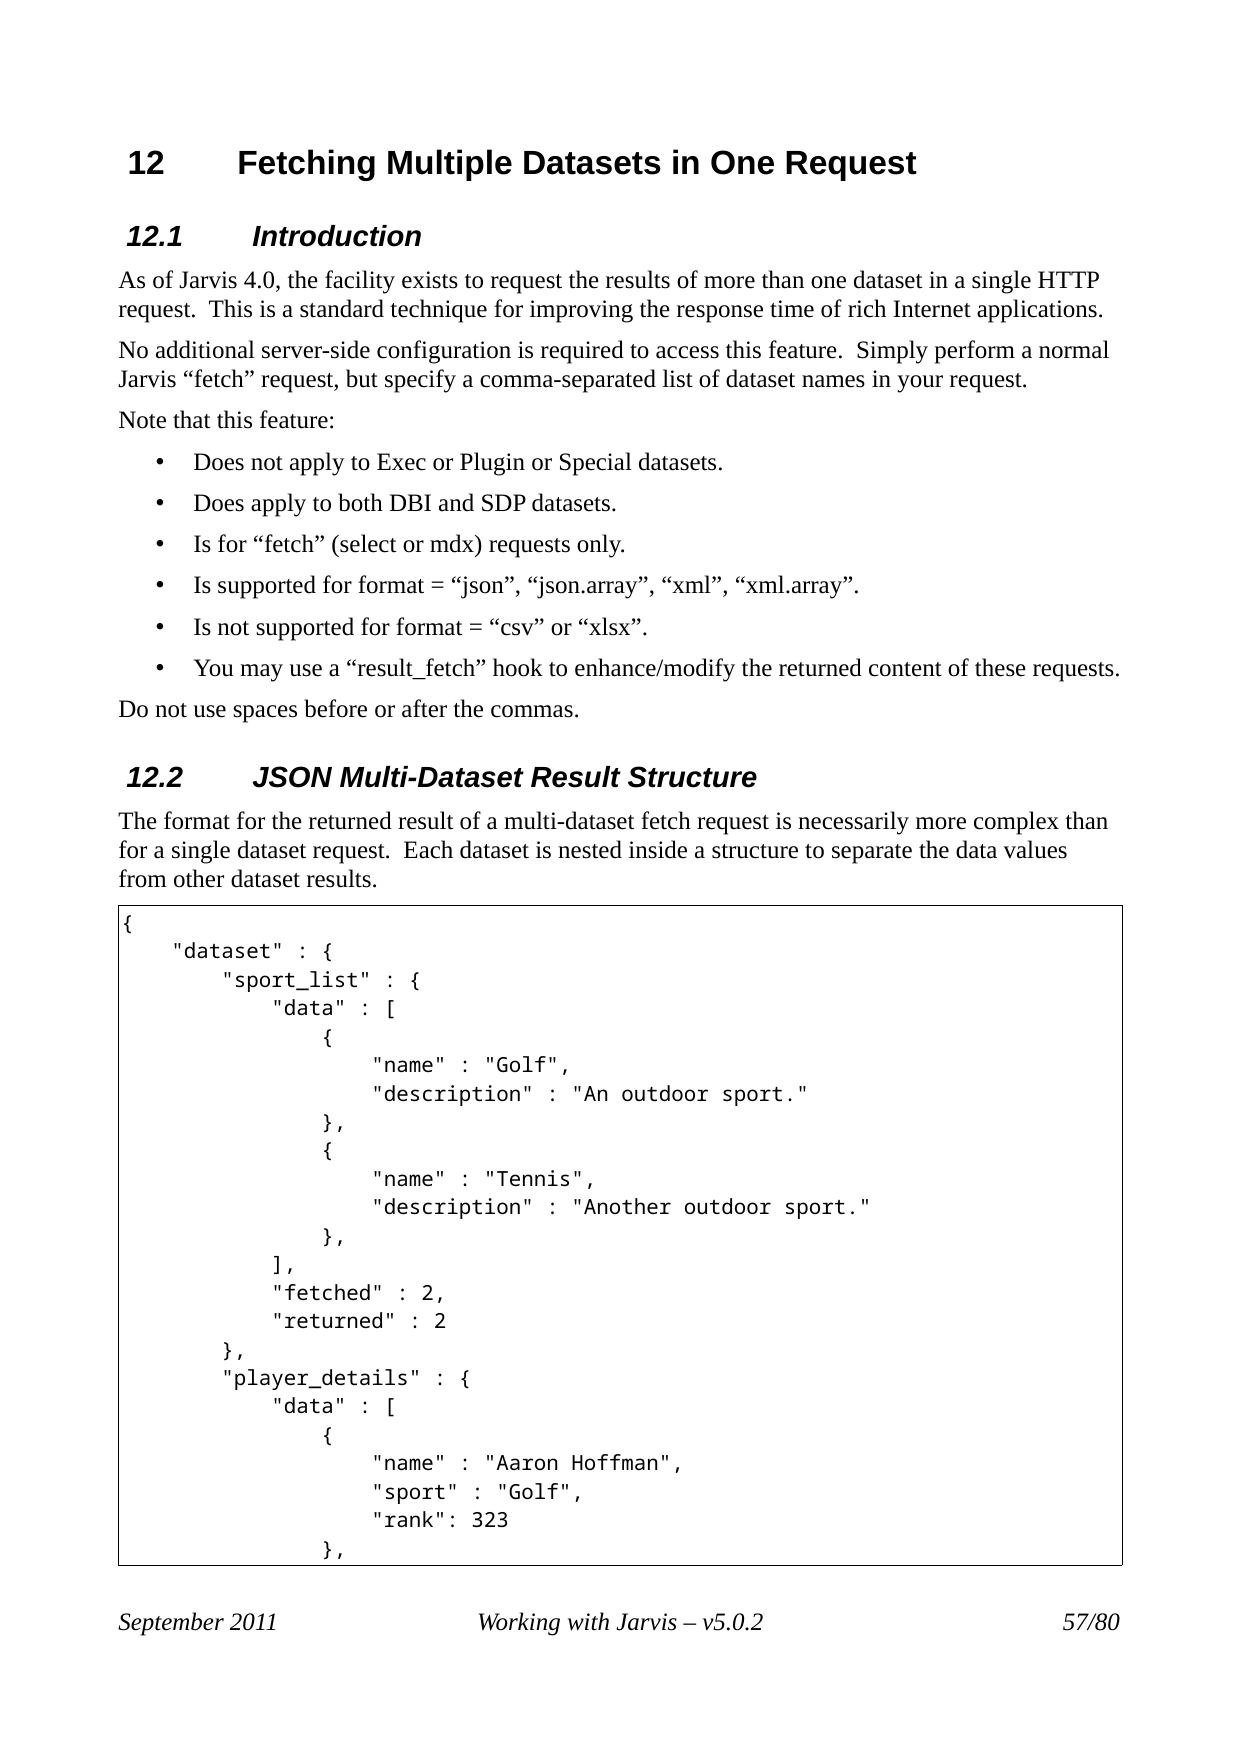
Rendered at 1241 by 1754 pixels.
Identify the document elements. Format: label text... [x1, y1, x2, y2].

text { [119, 1019, 1122, 1047]
text "name" : "Tennis", [119, 1161, 1122, 1189]
list Is supported for format = “json”, “json.array”, “xml”, “xml.array”. [156, 570, 1122, 599]
text "description" : "An outdoor sport." [119, 1076, 1122, 1104]
subtitle Introduction [118, 219, 1122, 253]
text "returned" : 2 [119, 1303, 1122, 1332]
list You may use a “result_fetch” hook to enhance/modify the returned content of these requests. [156, 653, 1122, 682]
text }, [119, 1531, 1122, 1565]
text { [119, 1133, 1122, 1161]
text { [119, 906, 1122, 933]
subtitle JSON Multi-Dataset Result Structure [118, 760, 1122, 794]
subtitle Fetching Multiple Datasets in One Request [118, 143, 1122, 182]
text The format for the returned result of a multi-dataset fetch request is necessarily more complex than for a single dataset request. Each dataset is nested inside a structure to separate the data values from other dataset results. [118, 806, 1122, 893]
text "fetched" : 2, [119, 1275, 1122, 1303]
list Is not supported for format = “csv” or “xlsx”. [156, 612, 1122, 640]
text "name" : "Golf", [119, 1047, 1122, 1076]
text "data" : [ [119, 990, 1122, 1019]
text As of Jarvis 4.0, the facility exists to request the results of more than one dataset in a single HTTP request. This is a standard technique for improving the response time of rich Internet applications. [118, 265, 1122, 323]
list Does apply to both DBI and SDP datasets. [156, 488, 1122, 517]
text Note that this feature: [118, 405, 1122, 434]
text Do not use spaces before or after the commas. [118, 694, 1122, 723]
text "player_details" : { [119, 1360, 1122, 1388]
text { [119, 1417, 1122, 1445]
text "sport" : "Golf", [119, 1474, 1122, 1502]
text }, [119, 1332, 1122, 1360]
text No additional server-side configuration is required to access this feature. Simply perform a normal Jarvis “fetch” request, but specify a comma-separated list of dataset names in your request. [118, 335, 1122, 393]
text "data" : [ [119, 1388, 1122, 1417]
text "dataset" : { [119, 933, 1122, 962]
text "description" : "Another outdoor sport." [119, 1189, 1122, 1218]
text "rank": 323 [119, 1502, 1122, 1531]
text }, [119, 1218, 1122, 1246]
text "sport_list" : { [119, 962, 1122, 990]
list Is for “fetch” (select or mdx) requests only. [156, 529, 1122, 558]
list Does not apply to Exec or Plugin or Special datasets. [156, 447, 1122, 475]
text ], [119, 1246, 1122, 1275]
text }, [119, 1104, 1122, 1133]
text "name" : "Aaron Hoffman", [119, 1445, 1122, 1474]
